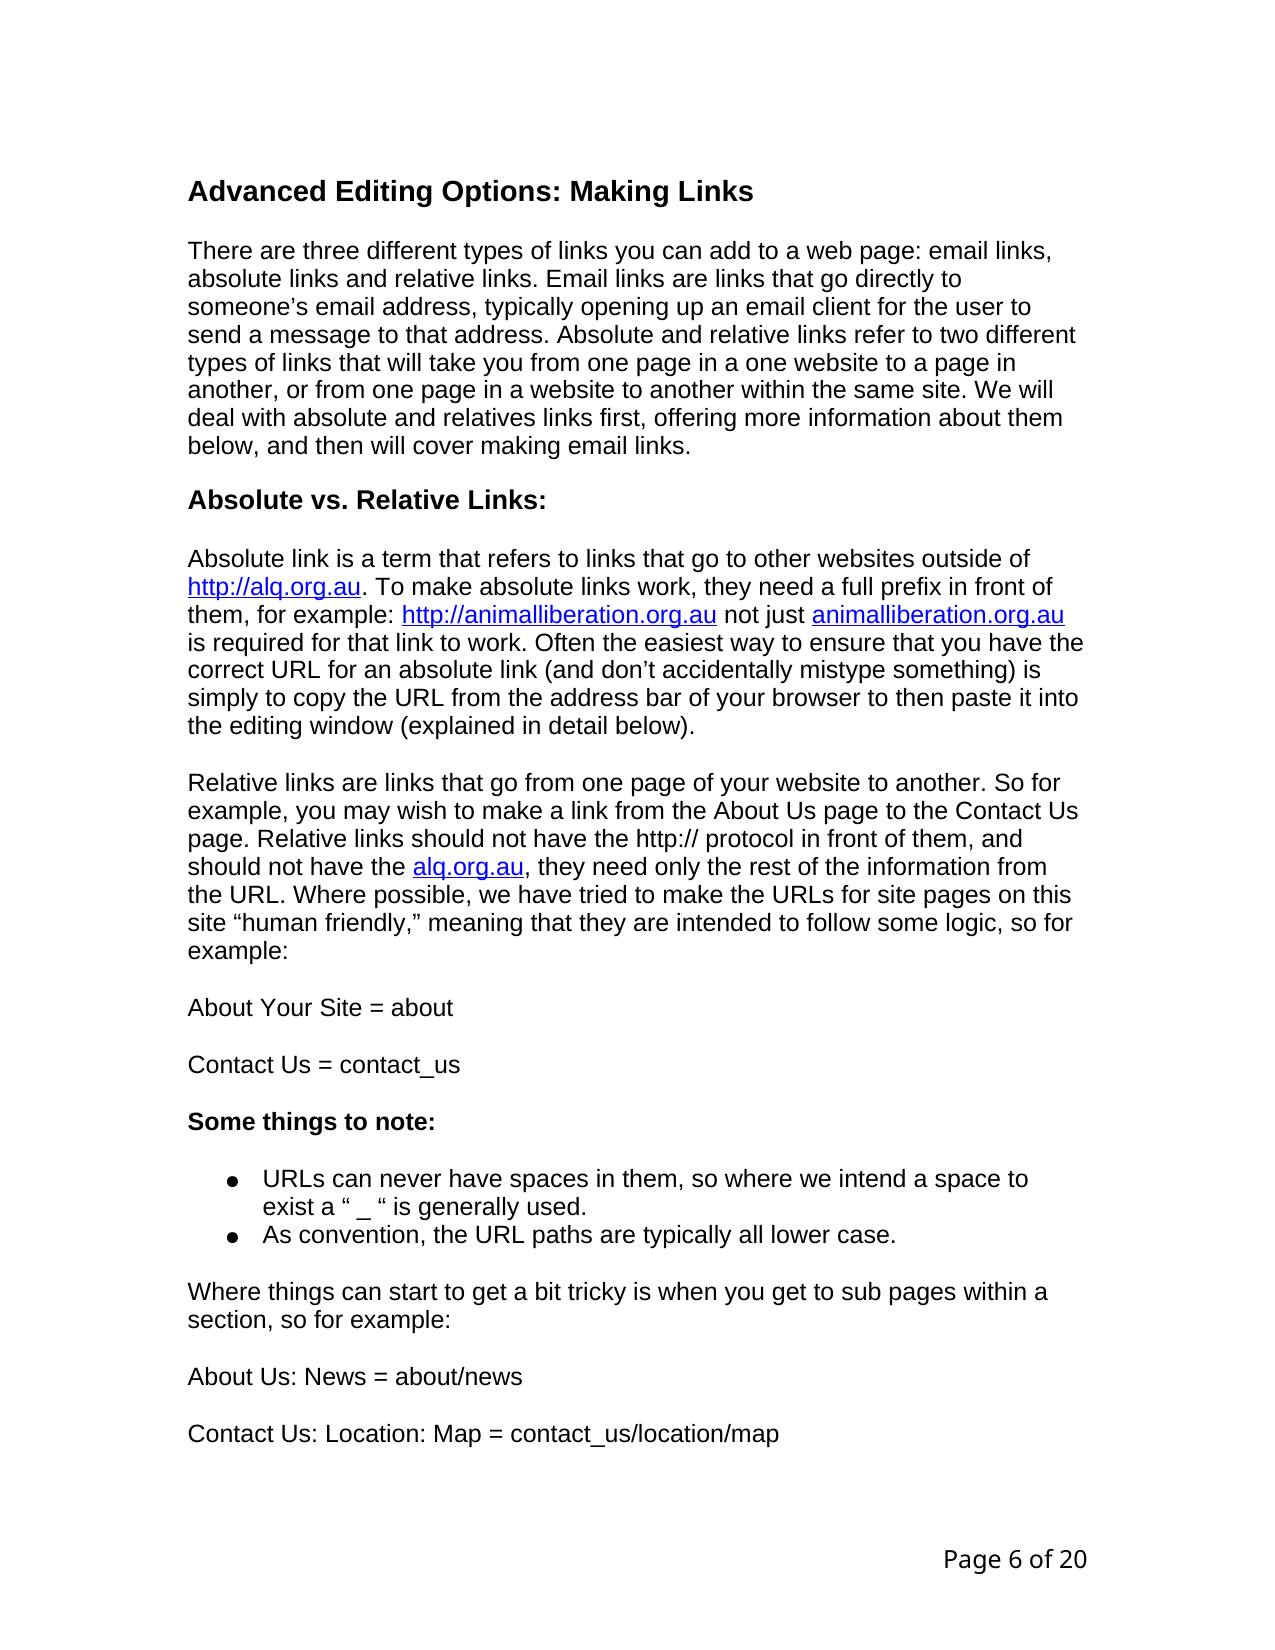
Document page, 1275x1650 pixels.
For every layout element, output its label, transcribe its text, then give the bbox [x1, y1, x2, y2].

list URLs can never have spaces in them, so where we intend a space to exist a “ _ “ is generally used. [225, 1165, 1087, 1221]
text There are three different types of links you can add to a web page: email links, absolute links and relative links. Email links are links that go directly to someone’s email address, typically opening up an email client for the user to send a message to that address. Absolute and relative links refer to two different types of links that will take you from one page in a one website to a page in another, or from one page in a website to another within the same site. We will deal with absolute and relatives links first, offering more information about them below, and then will cover making email links. [187, 237, 1087, 460]
text Some things to note: [187, 1108, 1087, 1136]
list As convention, the URL paths are typically all lower case. [225, 1221, 1087, 1249]
text Contact Us = contact_us [187, 1051, 1087, 1079]
text Absolute link is a term that refers to links that go to other websites outside of http://alq.org.au. To make absolute links work, they need a full prefix in front of them, for example: http://animalliberation.org.au not just animalliberation.org.au is required for that link to work. Often the easiest way to ensure that you have the correct URL for an absolute link (and don’t accidentally mistype something) is simply to copy the URL from the address bar of your browser to then paste it into the editing window (explained in detail below). [187, 544, 1087, 740]
text About Your Site = about [187, 994, 1087, 1022]
text About Us: News = about/news [187, 1363, 1087, 1391]
text Contact Us: Location: Map = contact_us/location/map [187, 1420, 1087, 1448]
subtitle Advanced Editing Options: Making Links [187, 175, 1087, 208]
text Where things can start to get a bit tricky is when you get to sub pages within a section, so for example: [187, 1278, 1087, 1334]
text Relative links are links that go from one page of your website to another. So for example, you may wish to make a link from the About Us page to the Contact Us page. Relative links should not have the http:// protocol in front of them, and should not have the alq.org.au, they need only the rest of the information from the URL. Where possible, we have tried to make the URLs for site pages on this site “human friendly,” meaning that they are intended to follow some logic, so for example: [187, 769, 1087, 964]
subtitle Absolute vs. Relative Links: [187, 485, 1087, 515]
